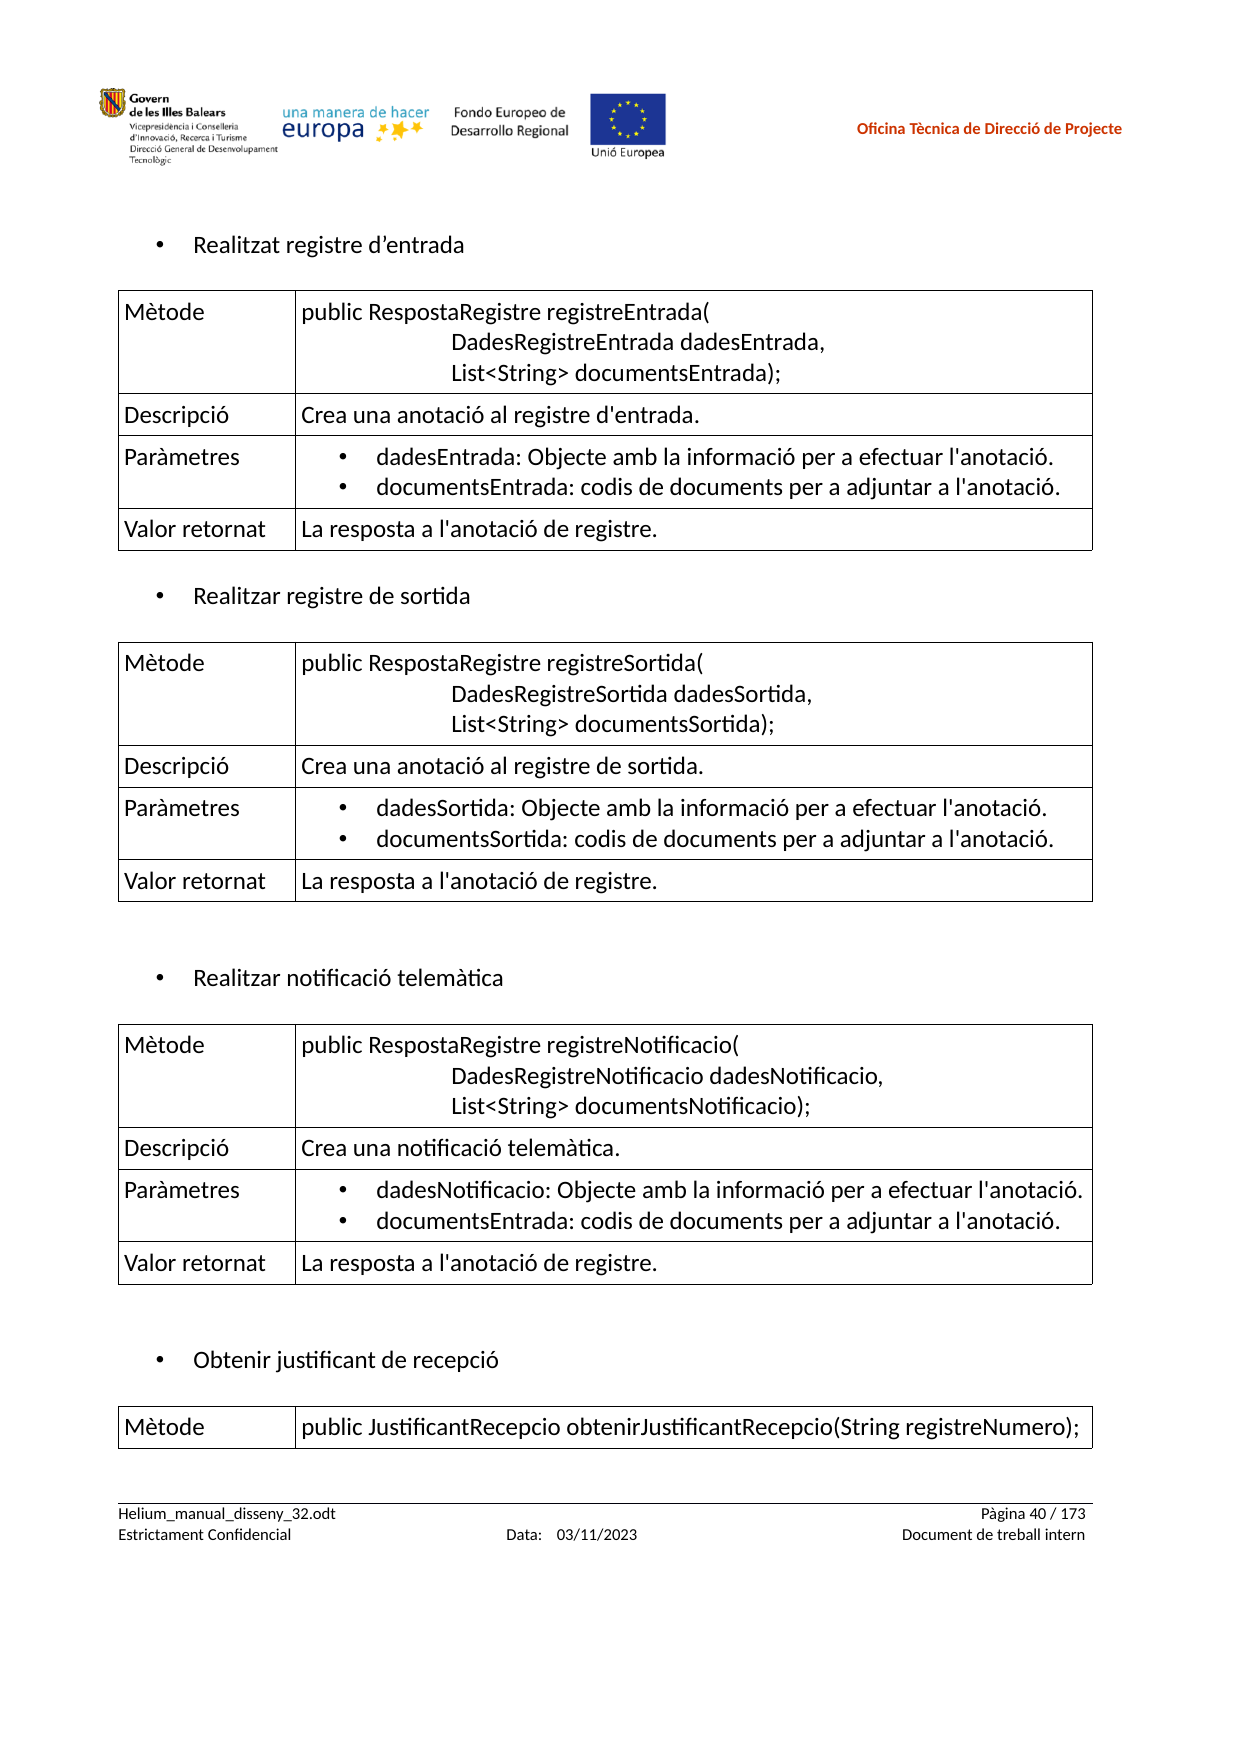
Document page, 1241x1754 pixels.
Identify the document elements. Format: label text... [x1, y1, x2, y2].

table_cell dadesEntrada: Objecte amb la informació per a efectuar l'anotació. documentsEntrada: codis de documents per a adjuntar a l'anotació. [296, 436, 1092, 508]
table_cell La resposta a l'anotació de registre. [296, 509, 1092, 550]
table_cell Descripció [119, 746, 295, 787]
list Realitzar notificació telemàtica [156, 963, 1122, 993]
table_header Mètode [119, 1025, 295, 1127]
table_cell La resposta a l'anotació de registre. [296, 1242, 1092, 1283]
table_cell Paràmetres [119, 436, 295, 508]
list Obtenir justificant de recepció [156, 1345, 1122, 1375]
list Realitzat registre d’entrada [156, 229, 1122, 259]
table_cell Descripció [119, 394, 295, 435]
table_cell Crea una anotació al registre de sortida. [296, 746, 1092, 787]
table_cell La resposta a l'anotació de registre. [296, 860, 1092, 901]
table_cell Paràmetres [119, 1170, 295, 1241]
picture [99, 87, 668, 166]
table_header public RespostaRegistre registreNotificacio( DadesRegistreNotificacio dadesNotificacio, List<String> documentsNotificacio); [296, 1025, 1092, 1127]
table_header public JustificantRecepcio obtenirJustificantRecepcio(String registreNumero); [296, 1407, 1092, 1448]
table_cell dadesSortida: Objecte amb la informació per a efectuar l'anotació. documentsSortida: codis de documents per a adjuntar a l'anotació. [296, 788, 1092, 859]
table_cell Crea una notificació telemàtica. [296, 1128, 1092, 1169]
table_header Mètode [119, 291, 295, 393]
table_header public RespostaRegistre registreSortida( DadesRegistreSortida dadesSortida, List<String> documentsSortida); [296, 643, 1092, 745]
table_cell Valor retornat [119, 860, 295, 901]
table_header Mètode [119, 1407, 295, 1448]
table_cell Descripció [119, 1128, 295, 1169]
table_cell Crea una anotació al registre d'entrada. [296, 394, 1092, 435]
table_header Mètode [119, 643, 295, 745]
table_cell Valor retornat [119, 509, 295, 550]
table_cell Valor retornat [119, 1242, 295, 1283]
list Realitzar registre de sortida [156, 581, 1122, 611]
table_cell dadesNotificacio: Objecte amb la informació per a efectuar l'anotació. documentsEntrada: codis de documents per a adjuntar a l'anotació. [296, 1170, 1092, 1241]
table_cell Paràmetres [119, 788, 295, 859]
table_header public RespostaRegistre registreEntrada( DadesRegistreEntrada dadesEntrada, List<String> documentsEntrada); [296, 291, 1092, 393]
